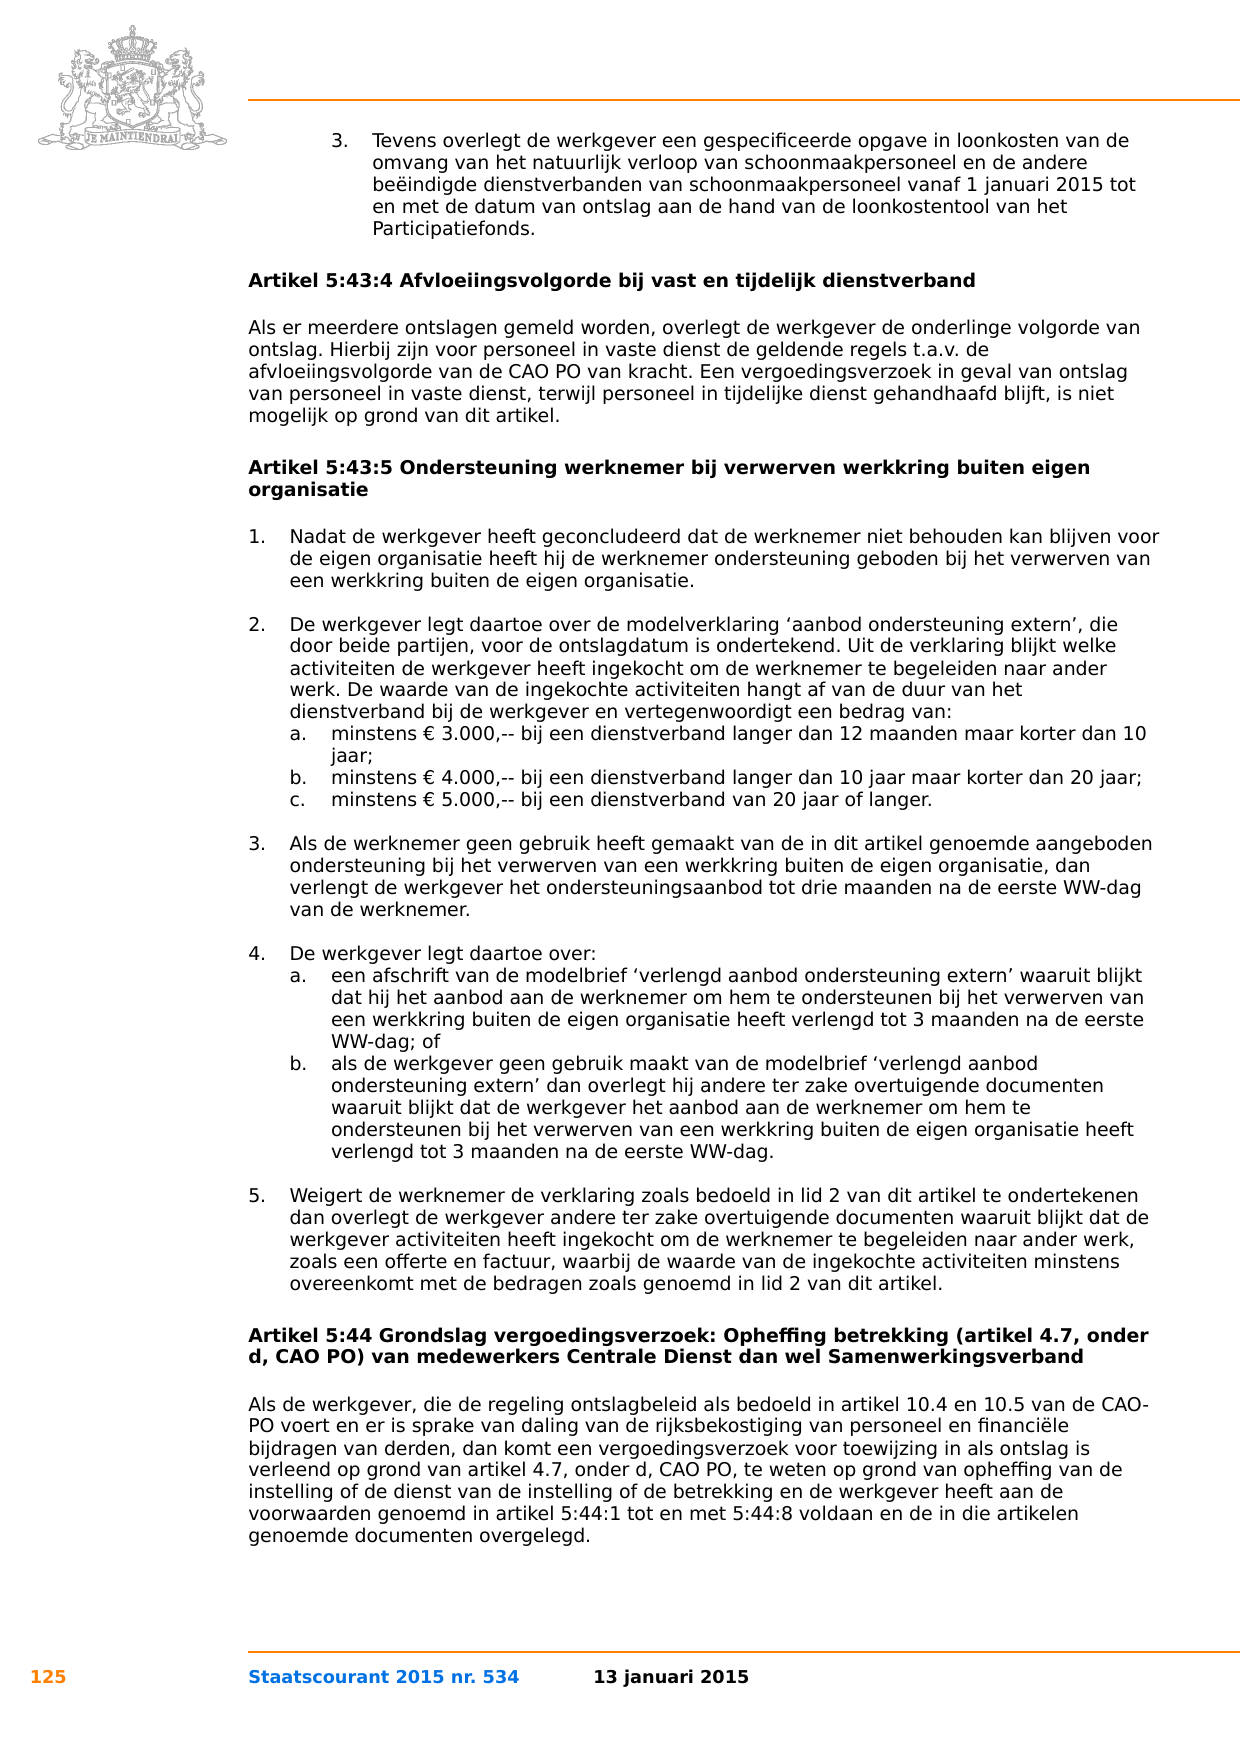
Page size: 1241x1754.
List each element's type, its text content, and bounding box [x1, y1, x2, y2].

subtitle Artikel 5:43:4 Afvloeiingsvolgorde bij vast en tijdelijk dienstverband [248, 270, 1163, 292]
text 5. Weigert de werknemer de verklaring zoals bedoeld in lid 2 van dit artikel te ondertekenen dan overlegt de werkgever andere ter zake overtuigende documenten waaruit blijkt dat de werkgever activiteiten heeft ingekocht om de werknemer te begeleiden naar ander werk, zoals een offerte en factuur, waarbij de waarde van de ingekochte activiteiten minstens overeenkomt met de bedragen zoals genoemd in lid 2 van dit artikel. [248, 1184, 1163, 1294]
text b. als de werkgever geen gebruik maakt van de modelbrief ‘verlengd aanbod ondersteuning extern’ dan overlegt hij andere ter zake overtuigende documenten waaruit blijkt dat de werkgever het aanbod aan de werknemer om hem te ondersteunen bij het verwerven van een werkkring buiten de eigen organisatie heeft verlengd tot 3 maanden na de eerste WW-dag. [289, 1053, 1163, 1163]
subtitle Artikel 5:44 Grondslag vergoedingsverzoek: Opheffing betrekking (artikel 4.7, onder d, CAO PO) van medewerkers Centrale Dienst dan wel Samenwerkingsverband [248, 1324, 1163, 1368]
text a. een afschrift van de modelbrief ‘verlengd aanbod ondersteuning extern’ waaruit blijkt dat hij het aanbod aan de werknemer om hem te ondersteunen bij het verwerven van een werkkring buiten de eigen organisatie heeft verlengd tot 3 maanden na de eerste WW-dag; of [289, 965, 1163, 1053]
text b. minstens € 4.000,-- bij een dienstverband langer dan 10 jaar maar korter dan 20 jaar; [289, 767, 1163, 789]
picture [38, 25, 227, 150]
subtitle Artikel 5:43:5 Ondersteuning werknemer bij verwerven werkkring buiten eigen organisatie [248, 457, 1163, 501]
text Als er meerdere ontslagen gemeld worden, overlegt de werkgever de onderlinge volgorde van ontslag. Hierbij zijn voor personeel in vaste dienst de geldende regels t.a.v. de afvloeiingsvolgorde van de CAO PO van kracht. Een vergoedingsverzoek in geval van ontslag van personeel in vaste dienst, terwijl personeel in tijdelijke dienst gehandhaafd blijft, is niet mogelijk op grond van dit artikel. [248, 317, 1163, 427]
text 3. Als de werknemer geen gebruik heeft gemaakt van de in dit artikel genoemde aangeboden ondersteuning bij het verwerven van een werkkring buiten de eigen organisatie, dan verlengt de werkgever het ondersteuningsaanbod tot drie maanden na de eerste WW-dag van de werknemer. [248, 833, 1163, 921]
text 3. Tevens overlegt de werkgever een gespecificeerde opgave in loonkosten van de omvang van het natuurlijk verloop van schoonmaakpersoneel en de andere beëindigde dienstverbanden van schoonmaakpersoneel vanaf 1 januari 2015 tot en met de datum van ontslag aan de hand van de loonkostentool van het Participatiefonds. [331, 130, 1163, 240]
text 1. Nadat de werkgever heeft geconcludeerd dat de werknemer niet behouden kan blijven voor de eigen organisatie heeft hij de werknemer ondersteuning geboden bij het verwerven van een werkkring buiten de eigen organisatie. [248, 526, 1163, 592]
text 4. De werkgever legt daartoe over: [248, 943, 1163, 965]
text a. minstens € 3.000,-- bij een dienstverband langer dan 12 maanden maar korter dan 10 jaar; [289, 723, 1163, 767]
text Als de werkgever, die de regeling ontslagbeleid als bedoeld in artikel 10.4 en 10.5 van de CAO-PO voert en er is sprake van daling van de rijksbekostiging van personeel en financiële bijdragen van derden, dan komt een vergoedingsverzoek voor toewijzing in als ontslag is verleend op grond van artikel 4.7, onder d, CAO PO, te weten op grond van opheffing van de instelling of de dienst van de instelling of de betrekking en de werkgever heeft aan de voorwaarden genoemd in artikel 5:44:1 tot en met 5:44:8 voldaan en de in die artikelen genoemde documenten overgelegd. [248, 1393, 1163, 1547]
text c. minstens € 5.000,-- bij een dienstverband van 20 jaar of langer. [289, 789, 1163, 811]
text 2. De werkgever legt daartoe over de modelverklaring ‘aanbod ondersteuning extern’, die door beide partijen, voor de ontslagdatum is ondertekend. Uit de verklaring blijkt welke activiteiten de werkgever heeft ingekocht om de werknemer te begeleiden naar ander werk. De waarde van de ingekochte activiteiten hangt af van de duur van het dienstverband bij de werkgever en vertegenwoordigt een bedrag van: [248, 613, 1163, 723]
